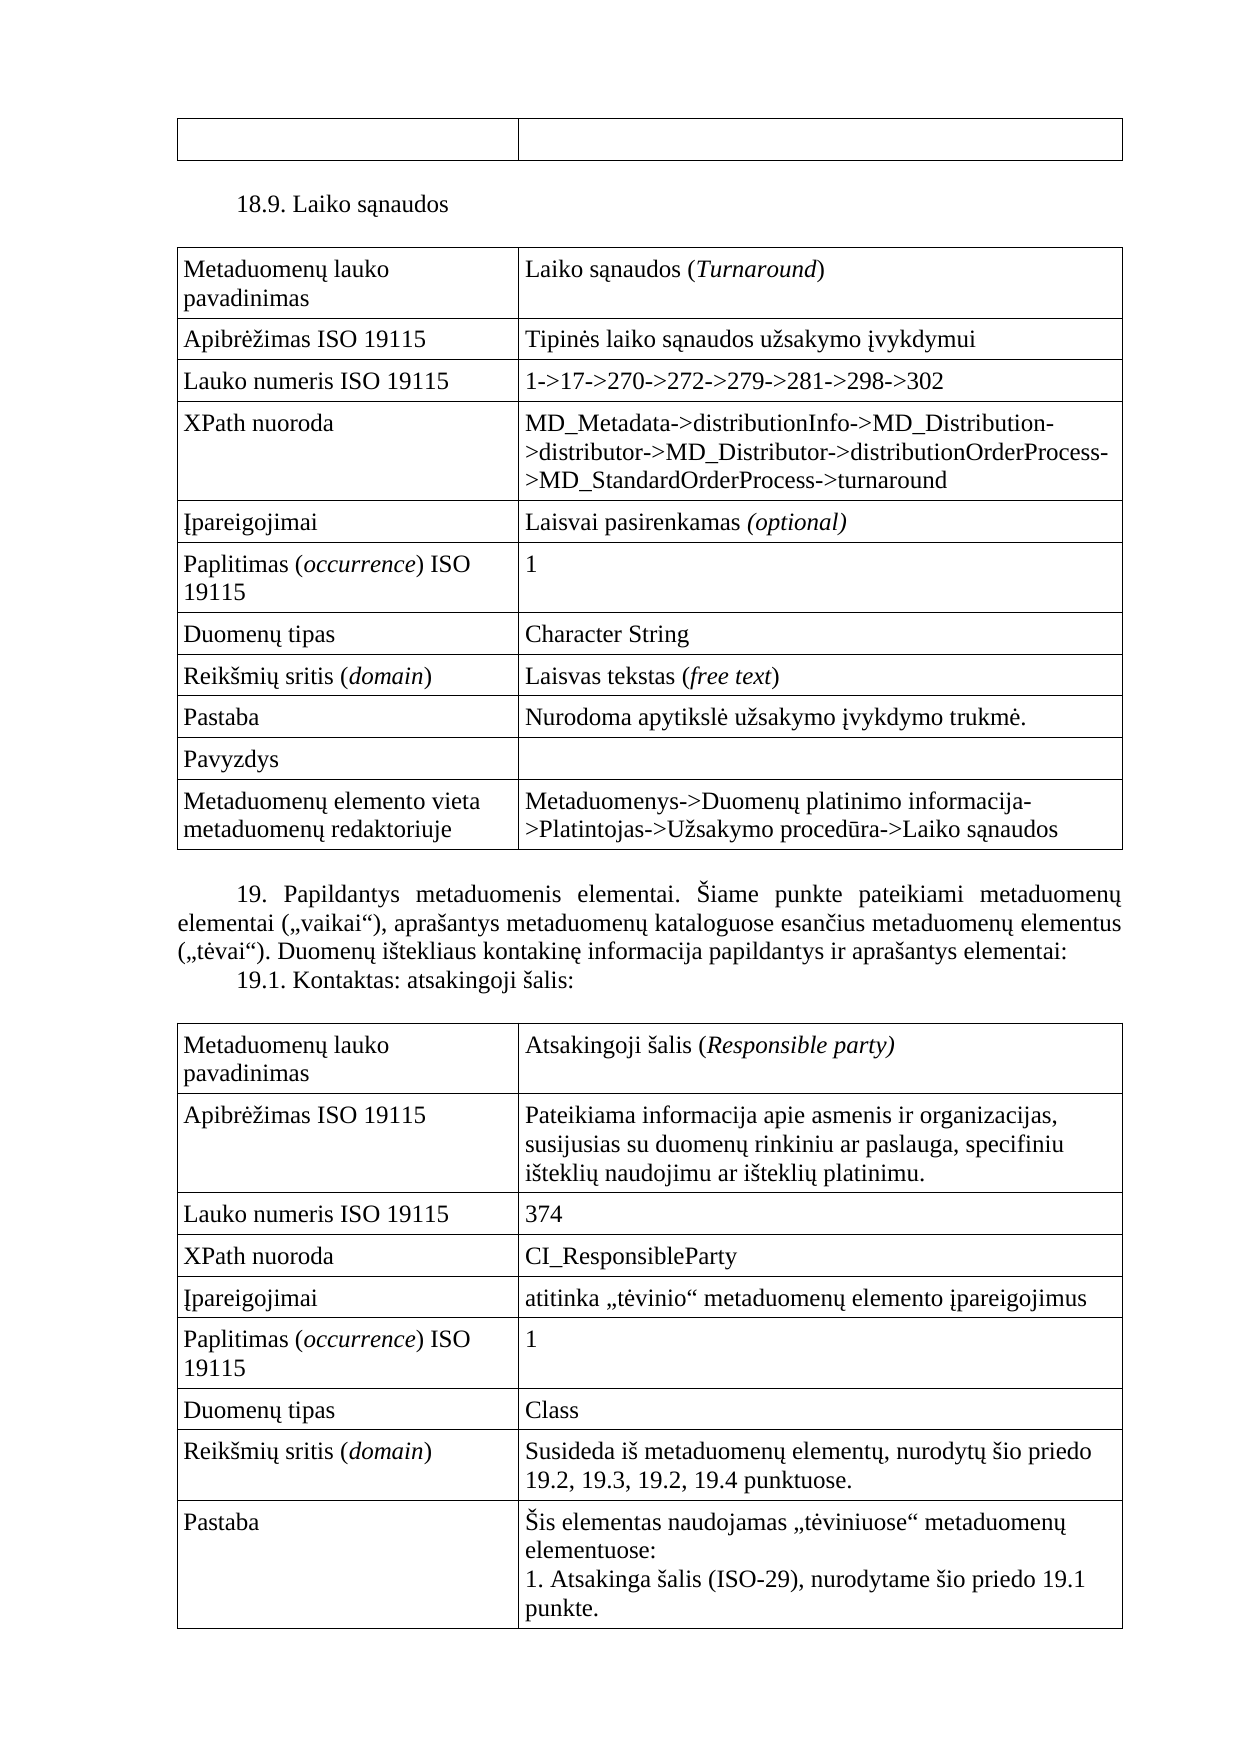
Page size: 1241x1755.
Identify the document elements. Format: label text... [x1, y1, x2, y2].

table_cell 1 [519, 543, 1122, 612]
table_cell XPath nuoroda [178, 1235, 518, 1276]
table_header Atsakingoji šalis (Responsible party) [519, 1024, 1122, 1093]
table_cell Tipinės laiko sąnaudos užsakymo įvykdymui [519, 319, 1122, 359]
table_cell CI_ResponsibleParty [519, 1235, 1122, 1276]
table_cell XPath nuoroda [178, 402, 518, 500]
text 19.1. Kontaktas: atsakingoji šalis: [177, 965, 1122, 994]
table_cell [178, 119, 518, 160]
table_header Metaduomenų lauko pavadinimas [178, 248, 518, 317]
table_cell Pastaba [178, 696, 518, 737]
text 18.9. Laiko sąnaudos [177, 189, 1122, 218]
table_cell Reikšmių sritis (domain) [178, 655, 518, 695]
table_cell Metaduomenų elemento vieta metaduomenų redaktoriuje [178, 780, 518, 849]
table_cell [519, 738, 1122, 779]
table_cell Lauko numeris ISO 19115 [178, 1193, 518, 1234]
table_cell Paplitimas (occurrence) ISO 19115 [178, 543, 518, 612]
table_cell Pateikiama informacija apie asmenis ir organizacijas, susijusias su duomenų rinkiniu ar paslauga, specifiniu išteklių naudojimu ar išteklių platinimu. [519, 1094, 1122, 1192]
table_cell Šis elementas naudojamas „tėviniuose“ metaduomenų elementuose: 1. Atsakinga šalis (ISO-29), nurodytame šio priedo 19.1 punkte. [519, 1501, 1122, 1628]
table_cell Laisvas tekstas (free text) [519, 655, 1122, 695]
table_cell Nurodoma apytikslė užsakymo įvykdymo trukmė. [519, 696, 1122, 737]
table_cell Lauko numeris ISO 19115 [178, 360, 518, 401]
table_cell Duomenų tipas [178, 613, 518, 654]
table_cell Pavyzdys [178, 738, 518, 779]
table_cell Laisvai pasirenkamas (optional) [519, 501, 1122, 542]
table_cell 1 [519, 1318, 1122, 1388]
table_cell Character String [519, 613, 1122, 654]
table_cell Class [519, 1389, 1122, 1429]
table_cell Įpareigojimai [178, 501, 518, 542]
table_cell 374 [519, 1193, 1122, 1234]
table_cell Metaduomenys->Duomenų platinimo informacija->Platintojas->Užsakymo procedūra->Laiko sąnaudos [519, 780, 1122, 849]
table_header Laiko sąnaudos (Turnaround) [519, 248, 1122, 317]
table_cell atitinka „tėvinio“ metaduomenų elemento įpareigojimus [519, 1277, 1122, 1317]
table_cell Įpareigojimai [178, 1277, 518, 1317]
table_cell Apibrėžimas ISO 19115 [178, 319, 518, 359]
text 19. Papildantys metaduomenis elementai. Šiame punkte pateikiami metaduomenų elementai („vaikai“), aprašantys metaduomenų kataloguose esančius metaduomenų elementus („tėvai“). Duomenų ištekliaus kontakinę informacija papildantys ir aprašantys elementai: [177, 879, 1122, 965]
table_header Metaduomenų lauko pavadinimas [178, 1024, 518, 1093]
table_cell Apibrėžimas ISO 19115 [178, 1094, 518, 1192]
table_cell Paplitimas (occurrence) ISO 19115 [178, 1318, 518, 1388]
table_cell MD_Metadata->distributionInfo->MD_Distribution->distributor->MD_Distributor->distributionOrderProcess->MD_StandardOrderProcess->turnaround [519, 402, 1122, 500]
table_cell Reikšmių sritis (domain) [178, 1430, 518, 1500]
table_cell Pastaba [178, 1501, 518, 1628]
table_cell Susideda iš metaduomenų elementų, nurodytų šio priedo 19.2, 19.3, 19.2, 19.4 punktuose. [519, 1430, 1122, 1500]
table_cell [519, 119, 1122, 160]
table_cell 1->17->270->272->279->281->298->302 [519, 360, 1122, 401]
table_cell Duomenų tipas [178, 1389, 518, 1429]
